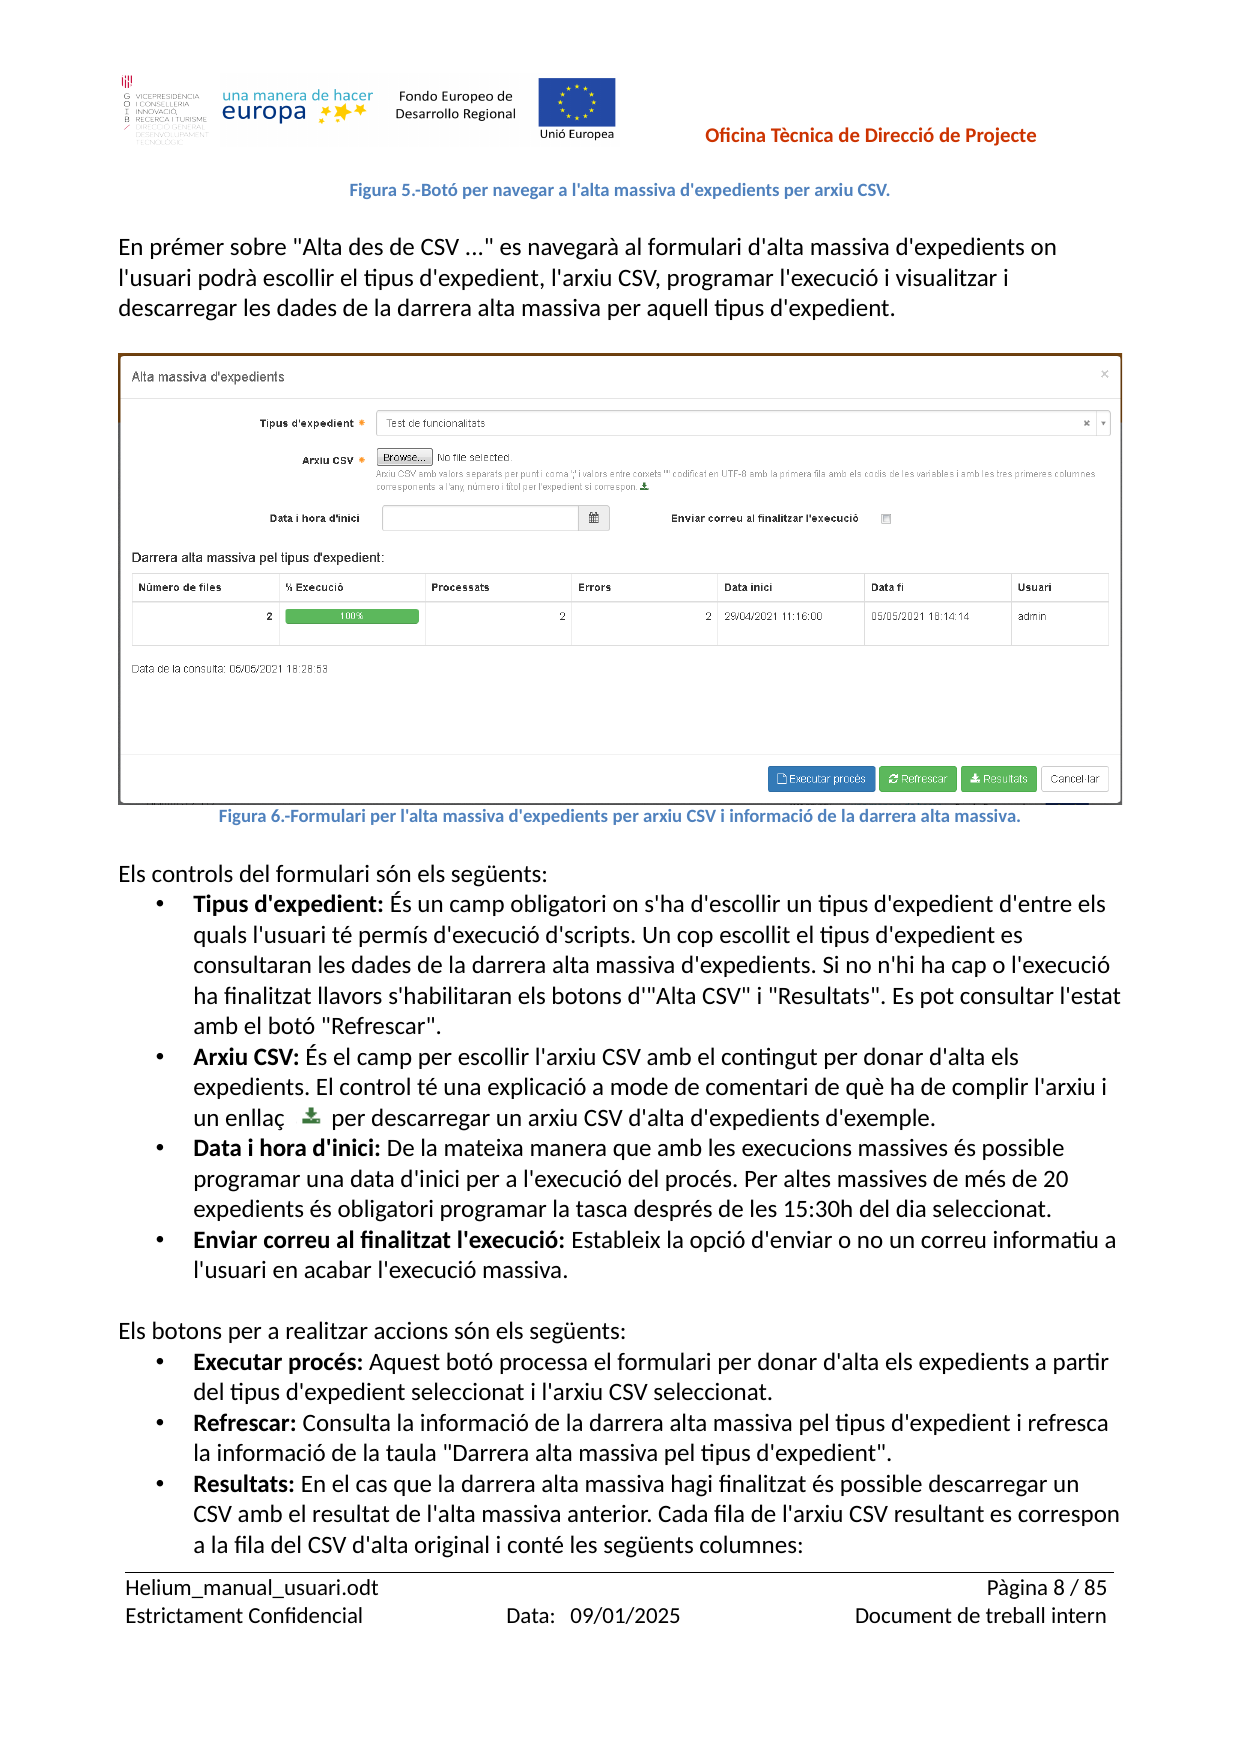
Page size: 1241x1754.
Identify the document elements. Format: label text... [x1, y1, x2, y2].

list Enviar correu al finalitzat l'execució: Estableix la opció d'enviar o no un correu informatiu a l'usuari en acabar l'execució massiva. [156, 1224, 1122, 1285]
picture [118, 353, 1123, 805]
picture [118, 73, 213, 147]
picture [296, 1104, 326, 1127]
text Els botons per a realitzar accions són els següents: [118, 1316, 1122, 1346]
list Resultats: En el cas que la darrera alta massiva hagi finalitzat és possible descarregar un CSV amb el resultat de l'alta massiva anterior. Cada fila de l'arxiu CSV resultant es correspon a la fila del CSV d'alta original i conté les següents columnes: [156, 1468, 1122, 1560]
list Executar procés: Aquest botó processa el formulari per donar d'alta els expedients a partir del tipus d'expedient seleccionat i l'arxiu CSV seleccionat. [156, 1346, 1122, 1407]
list Data i hora d'inici: De la mateixa manera que amb les execucions massives és possible programar una data d'inici per a l'execució del procés. Per altes massives de més de 20 expedients és obligatori programar la tasca després de les 15:30h del dia seleccionat. [156, 1132, 1122, 1224]
text Figura 6.-Formulari per l'alta massiva d'expedients per arxiu CSV i informació de la darrera alta massiva. [118, 805, 1122, 827]
list Arxiu CSV: És el camp per escollir l'arxiu CSV amb el contingut per donar d'alta els expedients. El control té una explicació a mode de comentari de què ha de complir l'arxiu i un enllaç per descarregar un arxiu CSV d'alta d'expedients d'exemple. [156, 1041, 1122, 1132]
text Figura 5.-Botó per navegar a l'alta massiva d'expedients per arxiu CSV. [118, 178, 1122, 201]
text Els controls del formulari són els següents: [118, 858, 1122, 888]
picture [219, 73, 621, 147]
text En prémer sobre "Alta des de CSV ..." es navegarà al formulari d'alta massiva d'expedients on l'usuari podrà escollir el tipus d'expedient, l'arxiu CSV, programar l'execució i visualitzar i descarregar les dades de la darrera alta massiva per aquell tipus d'expedient. [118, 231, 1122, 323]
list Refrescar: Consulta la informació de la darrera alta massiva pel tipus d'expedient i refresca la informació de la taula "Darrera alta massiva pel tipus d'expedient". [156, 1407, 1122, 1468]
list Tipus d'expedient: És un camp obligatori on s'ha d'escollir un tipus d'expedient d'entre els quals l'usuari té permís d'execució d'scripts. Un cop escollit el tipus d'expedient es consultaran les dades de la darrera alta massiva d'expedients. Si no n'hi ha cap o l'execució ha finalitzat llavors s'habilitaran els botons d'"Alta CSV" i "Resultats". Es pot consultar l'estat amb el botó "Refrescar". [156, 888, 1122, 1041]
